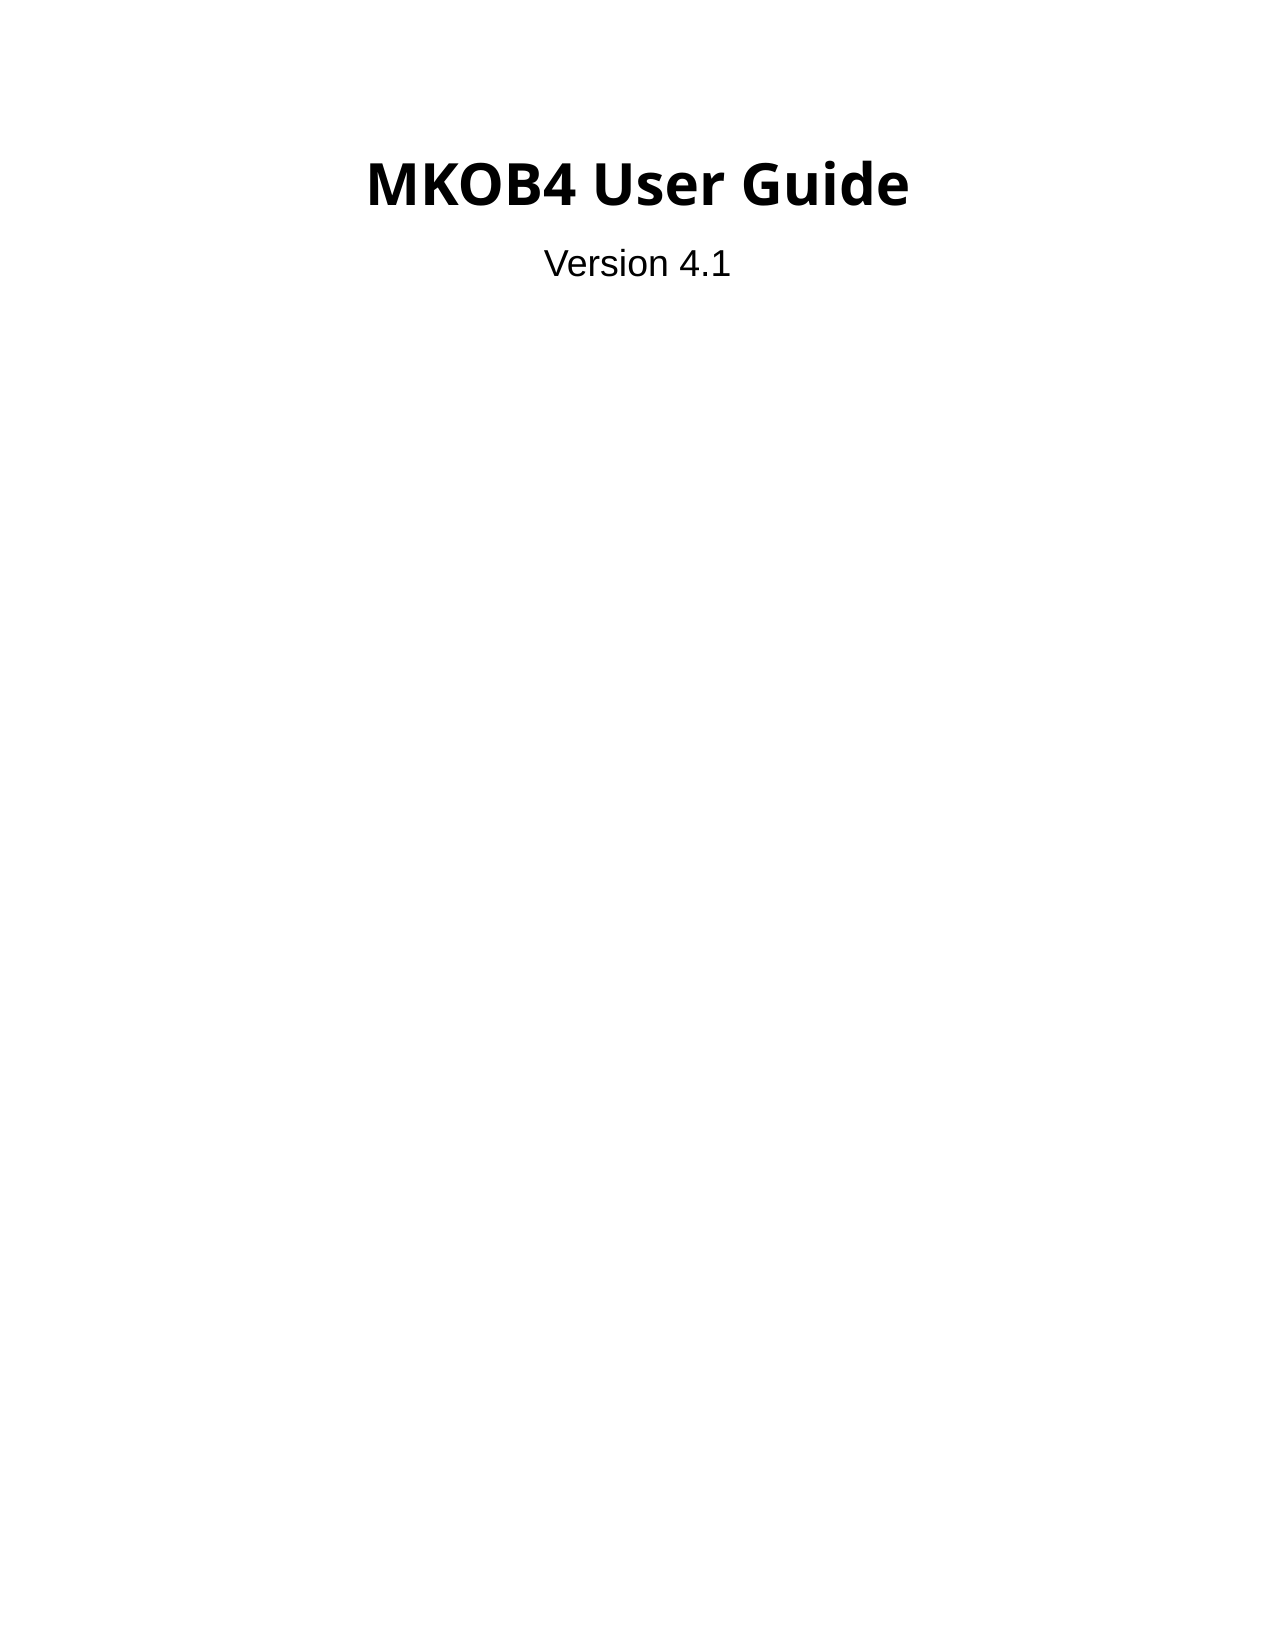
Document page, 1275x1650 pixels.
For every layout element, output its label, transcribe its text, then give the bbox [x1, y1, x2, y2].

subtitle Version 4.1 [118, 241, 1157, 284]
title MKOB4 User Guide [118, 143, 1157, 223]
